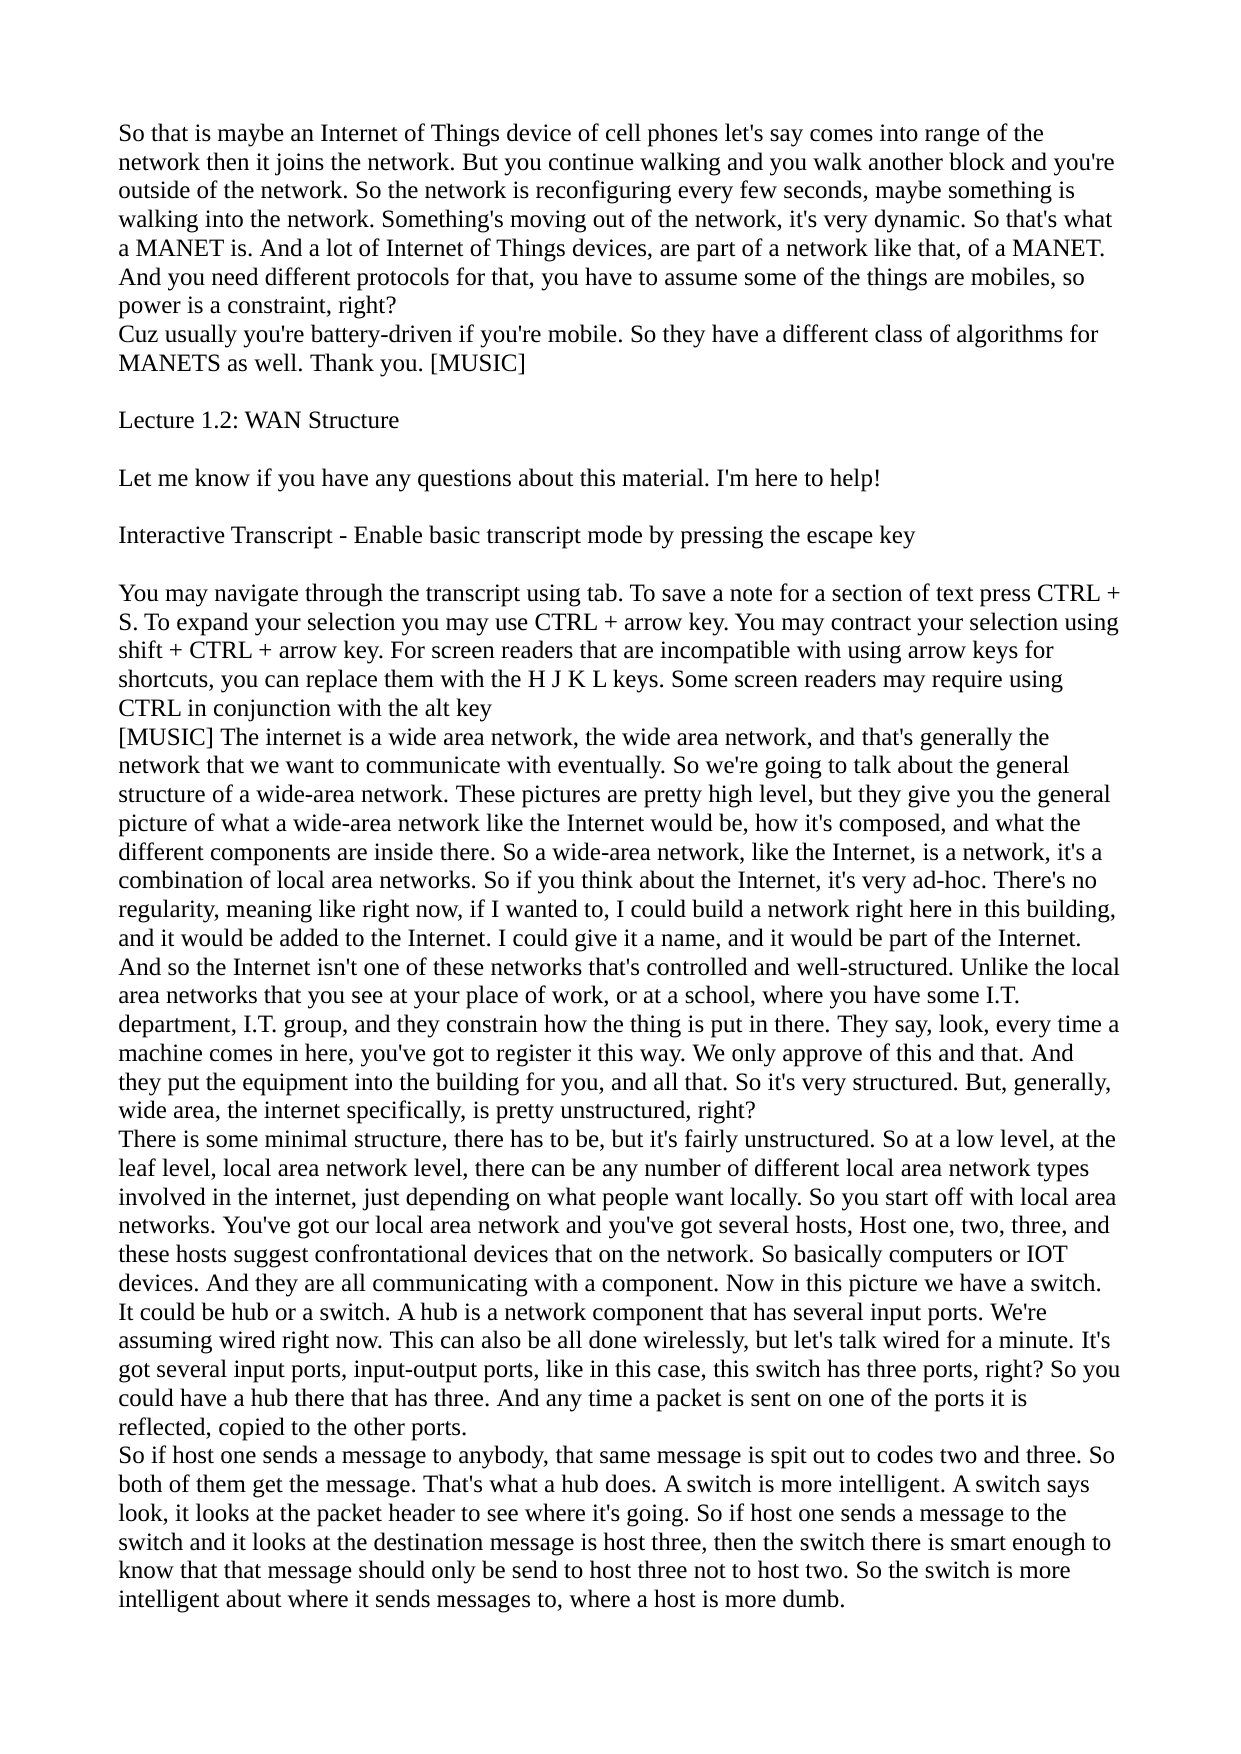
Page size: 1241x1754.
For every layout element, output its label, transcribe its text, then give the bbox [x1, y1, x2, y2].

text Let me know if you have any questions about this material. I'm here to help! [118, 463, 1122, 492]
text ​ [118, 492, 1122, 521]
text ​So that is maybe an Internet of Things device of ​cell phones let's say comes into range of the network then it joins the network. ​But you continue walking and you walk another block and ​you're outside of the network. ​So the network is reconfiguring every few seconds, ​maybe something is walking into the network. ​Something's moving out of the network, it's very dynamic. ​So that's what a MANET is. ​And a lot of Internet of Things devices, ​are part of a network like that, of a MANET. ​And you need different protocols for that, ​you have to assume some of the things are mobiles, so power is a constraint, right? [118, 118, 1122, 319]
text ​So if host one sends a message to anybody, ​that same message is spit out to codes two and three. ​So both of them get the message. ​That's what a hub does. ​A switch is more intelligent. ​A switch says look, it looks at the packet header to see where it's going. ​So if host one sends a message to the switch and it looks at the destination ​message is host three, then the switch there is smart enough to know ​that that message should only be send to host three not to host two. ​So the switch is more intelligent about where it sends messages to, ​where a host is more dumb. [118, 1441, 1122, 1613]
text ​There is some minimal structure, there has to be, but it's fairly unstructured. ​So at a low level, at the leaf level, local area network level, there can be ​any number of different local area network types involved in the internet, ​just depending on what people want locally. ​So you start off with local area networks. ​You've got our local area network and ​you've got several hosts, Host one, two, three, and ​these hosts suggest confrontational devices that on the network. ​So basically computers or IOT devices. ​And they are all communicating with a component. ​Now in this picture we have a switch. [118, 1124, 1122, 1297]
text ​[MUSIC] ​The internet is a wide area network, the wide area network, and ​that's generally the network that we want to communicate with eventually. ​So we're going to talk about the general structure of a wide-area network. ​These pictures are pretty high level, but they give you the general picture ​of what a wide-area network like the Internet would be, how it's composed, and ​what the different components are inside there. ​So a wide-area network, like the Internet, ​is a network, it's a combination of local area networks. ​So if you think about the Internet, it's very ad-hoc. ​There's no regularity, meaning like right now, if I wanted to, I could build ​a network right here in this building, and it would be added to the Internet. ​I could give it a name, and it would be part of the Internet. [118, 722, 1122, 952]
text Interactive Transcript - Enable basic transcript mode by pressing the escape key [118, 521, 1122, 549]
text ​Cuz usually you're battery-driven if you're mobile. ​So they have a different class of algorithms for MANETS as well. ​Thank you. ​[MUSIC] [118, 319, 1122, 377]
text ​And so the Internet isn't one of these networks that's controlled and ​well-structured. ​Unlike the local area networks that you see at your place of work, ​or at a school, where you have some I.T. ​department, I.T. group, and they constrain how the thing is put in there. ​They say, look, every time a machine comes in here, ​you've got to register it this way. ​We only approve of this and that. ​And they put the equipment into the building for you, and all that. ​So it's very structured. ​But, generally, wide area, the internet specifically, ​is pretty unstructured, right? [118, 952, 1122, 1124]
text Lecture 1.2: WAN Structure [118, 406, 1122, 434]
text ​It could be hub or a switch. ​A hub is a network component that has several input ports. ​We're assuming wired right now. ​This can also be all done wirelessly, but let's talk wired for a minute. ​It's got several input ports, input-output ports, like in this case, ​this switch has three ports, right? ​So you could have a hub there that has three. ​And any time a packet is sent on one of the ports it is reflected, ​copied to the other ports. [118, 1297, 1122, 1441]
text You may navigate through the transcript using tab. To save a note for a section of text press CTRL + S. To expand your selection you may use CTRL + arrow key. You may contract your selection using shift + CTRL + arrow key. For screen readers that are incompatible with using arrow keys for shortcuts, you can replace them with the H J K L keys. Some screen readers may require using CTRL in conjunction with the alt key [118, 578, 1122, 722]
